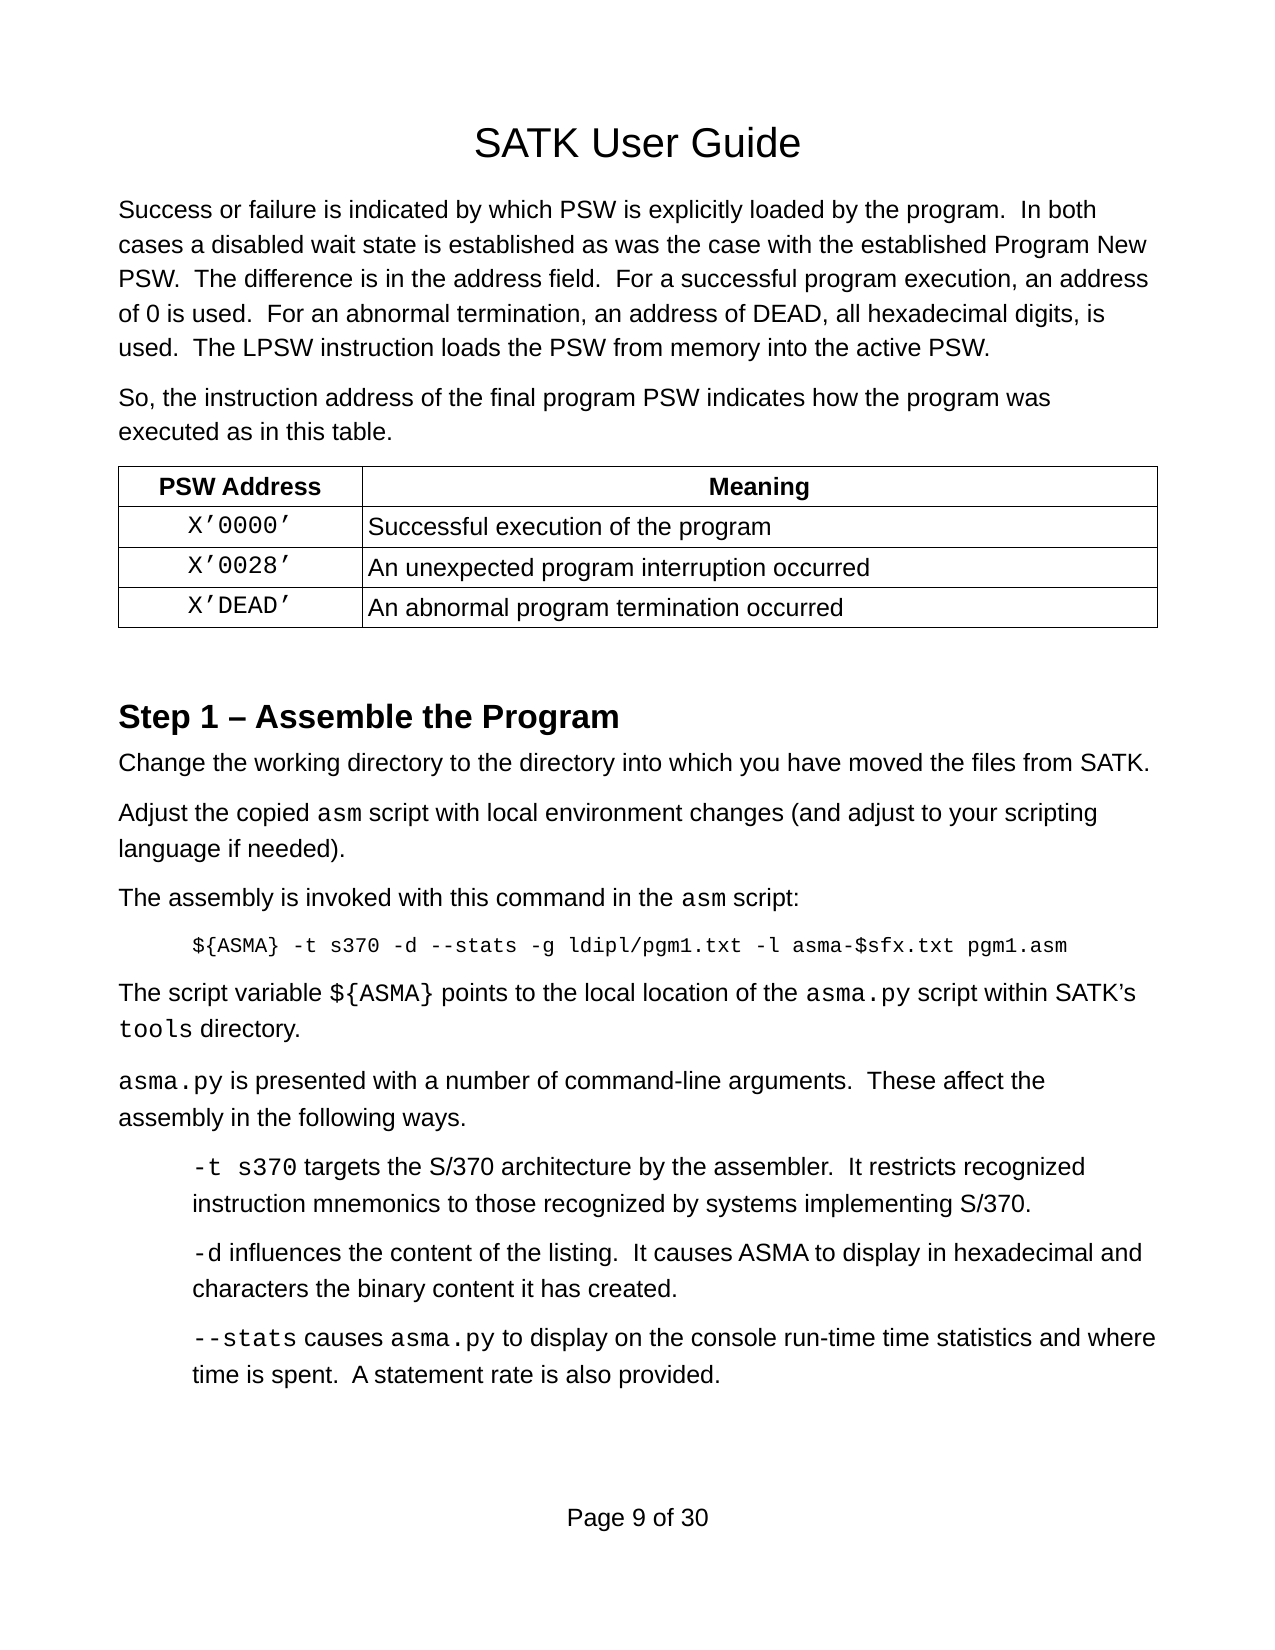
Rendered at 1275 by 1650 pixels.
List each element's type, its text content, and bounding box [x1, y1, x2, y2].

table_header Meaning [363, 467, 1157, 506]
table_cell X’DEAD’ [119, 588, 362, 627]
text ${ASMA} -t s370 -d --stats -g ldipl/pgm1.txt -l asma-$sfx.txt pgm1.asm [192, 935, 1157, 958]
text Change the working directory to the directory into which you have moved the files from SATK. [118, 748, 1157, 777]
table_header PSW Address [119, 467, 362, 506]
text asma.py is presented with a number of command-line arguments. These affect the assembly in the following ways. [118, 1066, 1157, 1132]
text The script variable ${ASMA} points to the local location of the asma.py script within SATK’s tools directory. [118, 978, 1157, 1045]
text --stats causes asma.py to display on the console run-time time statistics and where time is spent. A statement rate is also provided. [192, 1323, 1157, 1389]
text -d influences the content of the listing. It causes ASMA to display in hexadecimal and characters the binary content it has created. [192, 1238, 1157, 1303]
text The assembly is invoked with this command in the asm script: [118, 883, 1157, 914]
table_cell An abnormal program termination occurred [363, 588, 1157, 627]
table_cell Successful execution of the program [363, 507, 1157, 547]
text Success or failure is indicated by which PSW is explicitly loaded by the program. In both cases a disabled wait state is established as was the case with the established Program New PSW. The difference is in the address field. For a successful program execution, an address of 0 is used. For an abnormal termination, an address of DEAD, all hexadecimal digits, is used. The LPSW instruction loads the PSW from memory into the active PSW. [118, 196, 1157, 362]
subtitle Step 1 – Assemble the Program [118, 697, 1157, 736]
text Adjust the copied asm script with local environment changes (and adjust to your scripting language if needed). [118, 797, 1157, 863]
table_cell An unexpected program interruption occurred [363, 548, 1157, 587]
table_cell X’0028’ [119, 548, 362, 587]
text So, the instruction address of the final program PSW indicates how the program was executed as in this table. [118, 382, 1157, 446]
text -t s370 targets the S/370 architecture by the assembler. It restricts recognized instruction mnemonics to those recognized by systems implementing S/370. [192, 1152, 1157, 1217]
table_cell X’0000’ [119, 507, 362, 547]
